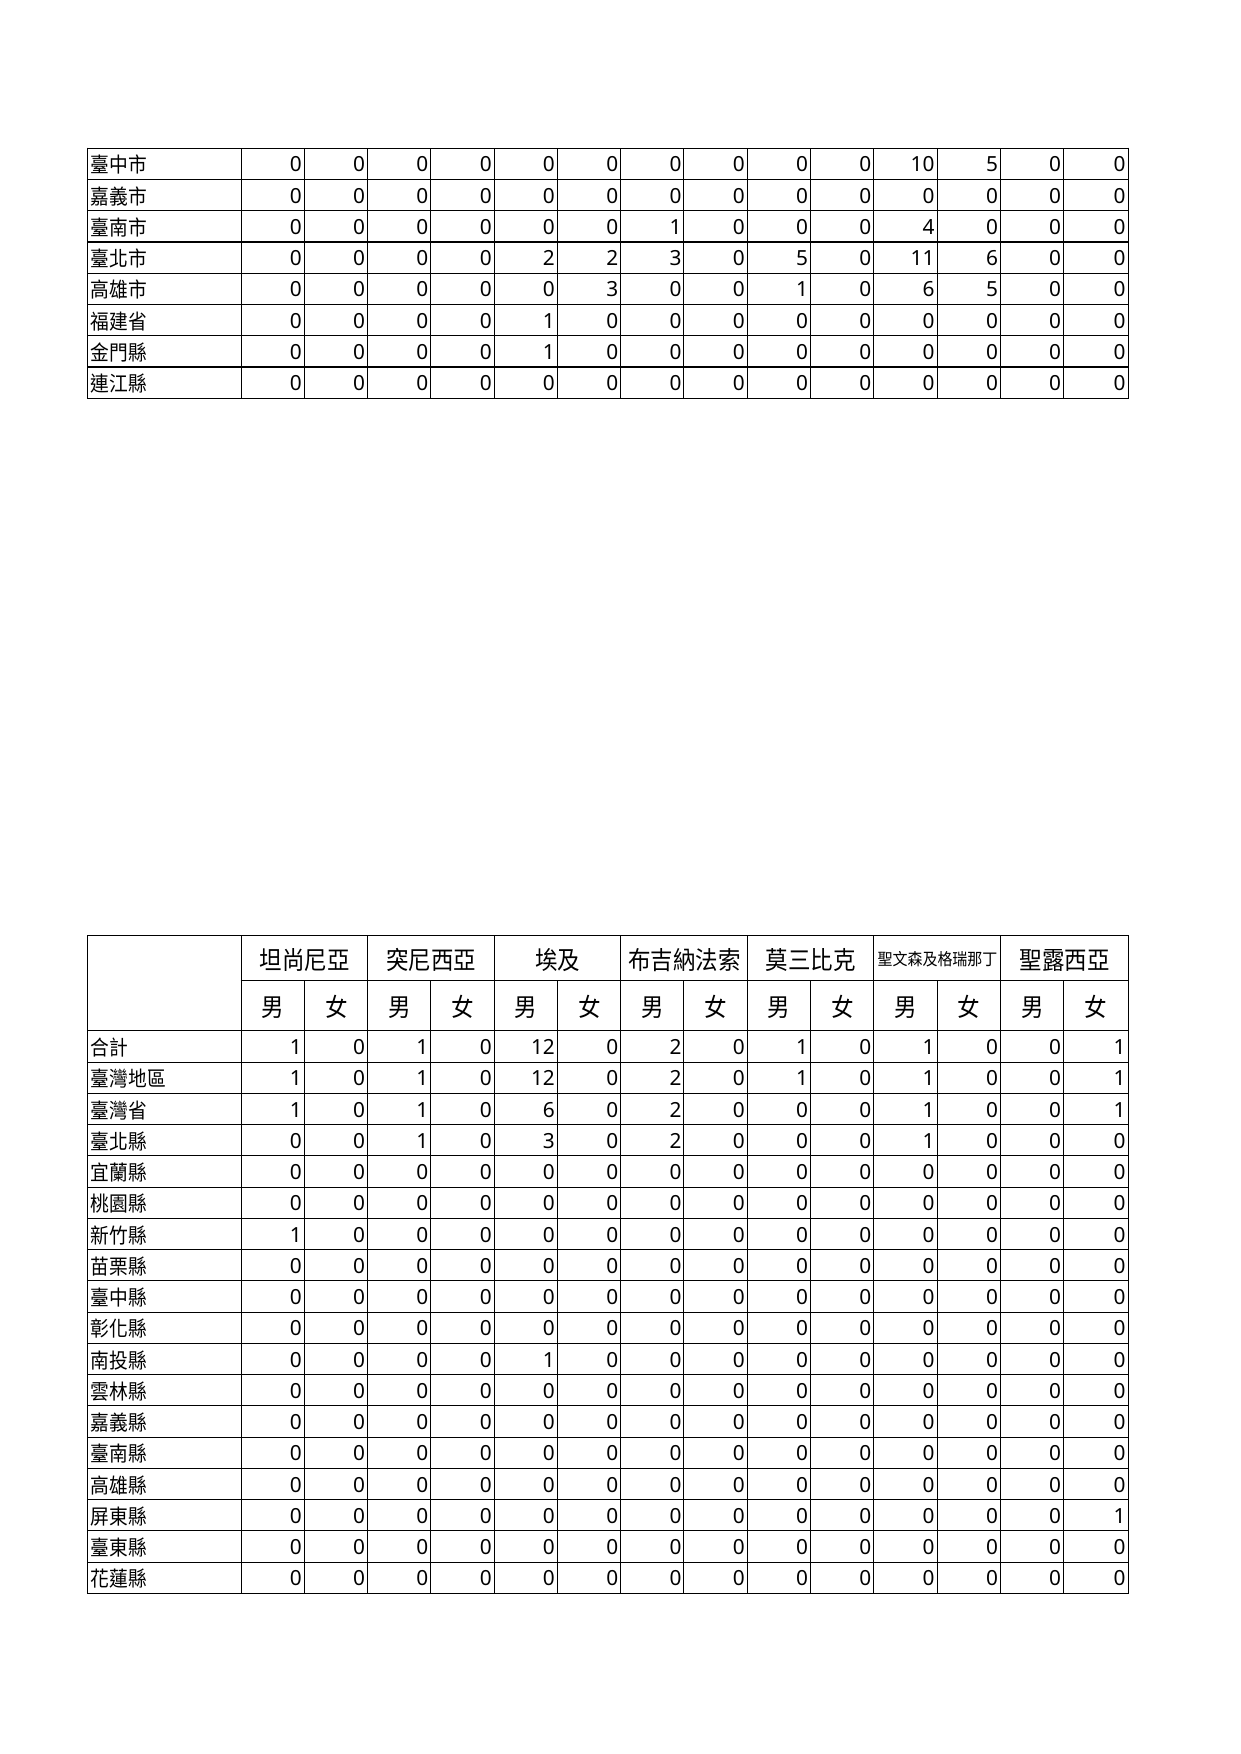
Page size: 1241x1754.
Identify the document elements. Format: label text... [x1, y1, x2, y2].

table_cell 0 [1001, 1188, 1063, 1218]
table_cell 0 [305, 211, 367, 241]
table_cell 0 [621, 1156, 683, 1187]
table_cell 0 [1064, 243, 1128, 273]
table_cell 0 [558, 211, 620, 241]
table_header 聖文森及格瑞那丁 [874, 936, 1000, 980]
table_cell 0 [242, 1500, 304, 1530]
table_cell 0 [242, 180, 304, 210]
table_cell 0 [368, 1406, 430, 1437]
table_cell 1 [242, 1094, 304, 1124]
table_cell 臺灣地區 [88, 1063, 241, 1093]
table_cell 0 [558, 1469, 620, 1499]
table_cell 0 [558, 1156, 620, 1187]
table_cell 南投縣 [88, 1344, 241, 1374]
table_cell 0 [558, 1063, 620, 1093]
table_cell 0 [938, 211, 1000, 241]
table_cell 0 [1001, 1563, 1063, 1593]
table_cell 0 [748, 1188, 810, 1218]
table_cell 0 [684, 1063, 747, 1093]
table_cell 0 [368, 1469, 430, 1499]
table_cell 0 [938, 1344, 1000, 1374]
table_cell 0 [938, 1219, 1000, 1249]
table_cell 0 [684, 1531, 747, 1562]
table_cell 1 [242, 1219, 304, 1249]
table_cell 0 [811, 1313, 873, 1343]
table_cell 0 [495, 1469, 557, 1499]
table_cell 0 [305, 1313, 367, 1343]
table_cell 3 [621, 243, 683, 273]
table_cell 0 [874, 1250, 937, 1280]
table_cell 0 [1001, 1531, 1063, 1562]
table_cell 0 [811, 1031, 873, 1062]
table_cell 0 [938, 1531, 1000, 1562]
table_cell 合計 [88, 1031, 241, 1062]
table_cell 11 [874, 243, 937, 273]
table_cell 0 [938, 1031, 1000, 1062]
table_cell 0 [938, 1438, 1000, 1468]
table_cell 0 [495, 1188, 557, 1218]
table_cell 6 [938, 243, 1000, 273]
table_cell 0 [938, 1094, 1000, 1124]
table_cell 0 [748, 1344, 810, 1374]
table_cell 0 [811, 1094, 873, 1124]
table_cell 0 [431, 1500, 494, 1530]
table_cell 女 [938, 981, 1000, 1030]
table_cell 0 [621, 1219, 683, 1249]
table_cell 0 [621, 305, 683, 335]
table_cell 0 [1001, 243, 1063, 273]
table_cell 0 [305, 243, 367, 273]
table_cell 1 [1064, 1500, 1128, 1530]
table_cell 0 [305, 336, 367, 366]
table_cell 男 [368, 981, 430, 1030]
table_cell 0 [558, 149, 620, 179]
table_cell 0 [495, 180, 557, 210]
table_cell 0 [305, 1375, 367, 1405]
table_cell 0 [242, 336, 304, 366]
table_cell 0 [1064, 1188, 1128, 1218]
table_cell 0 [684, 1094, 747, 1124]
table_cell 0 [938, 1281, 1000, 1312]
table_cell 0 [495, 1313, 557, 1343]
table_cell 0 [1064, 1219, 1128, 1249]
table_cell 0 [874, 1313, 937, 1343]
table_cell 0 [368, 211, 430, 241]
table_cell 0 [748, 368, 810, 398]
table_cell 0 [874, 1438, 937, 1468]
table_cell 0 [684, 1375, 747, 1405]
table_cell 1 [242, 1063, 304, 1093]
table_cell 0 [305, 180, 367, 210]
table_cell 0 [305, 274, 367, 304]
table_cell 1 [495, 1344, 557, 1374]
table_cell 0 [368, 1438, 430, 1468]
table_cell 0 [495, 1563, 557, 1593]
table_cell 0 [874, 1406, 937, 1437]
table_cell 女 [1064, 981, 1128, 1030]
table_cell 0 [938, 1125, 1000, 1155]
table_cell 0 [748, 1156, 810, 1187]
table_cell 0 [684, 1188, 747, 1218]
table_cell 0 [558, 1250, 620, 1280]
table_cell 0 [305, 1344, 367, 1374]
table_cell 0 [748, 1438, 810, 1468]
table_cell 0 [874, 336, 937, 366]
table_cell 1 [1064, 1094, 1128, 1124]
table_cell 0 [431, 1438, 494, 1468]
table_cell 0 [305, 368, 367, 398]
table_cell 0 [305, 1031, 367, 1062]
table_cell 0 [811, 1125, 873, 1155]
table_cell 0 [368, 243, 430, 273]
table_cell 0 [1001, 1250, 1063, 1280]
table_cell 0 [242, 1281, 304, 1312]
table_cell 0 [684, 274, 747, 304]
table_cell 2 [621, 1125, 683, 1155]
table_cell 0 [621, 368, 683, 398]
table_cell 0 [811, 1281, 873, 1312]
table_cell 0 [748, 211, 810, 241]
table_cell 0 [938, 1375, 1000, 1405]
table_cell 0 [1001, 1313, 1063, 1343]
table_cell 0 [748, 1281, 810, 1312]
table_cell 0 [938, 368, 1000, 398]
table_cell 0 [431, 305, 494, 335]
table_cell 0 [748, 1313, 810, 1343]
table_cell 0 [368, 180, 430, 210]
table_cell 0 [431, 1094, 494, 1124]
table_cell 0 [305, 1469, 367, 1499]
table_cell 0 [368, 305, 430, 335]
table_cell 0 [1001, 180, 1063, 210]
table_cell 0 [621, 149, 683, 179]
table_cell 0 [748, 180, 810, 210]
table_cell 0 [621, 1281, 683, 1312]
table_cell 0 [684, 243, 747, 273]
table_cell 男 [748, 981, 810, 1030]
table_cell 0 [305, 1563, 367, 1593]
table_cell 0 [874, 1469, 937, 1499]
table_cell 0 [431, 180, 494, 210]
table_cell 1 [495, 336, 557, 366]
table_cell 0 [558, 305, 620, 335]
table_cell 0 [684, 1125, 747, 1155]
table_cell 臺中縣 [88, 1281, 241, 1312]
table_cell 0 [811, 1250, 873, 1280]
table_cell 0 [431, 1281, 494, 1312]
table_cell 0 [684, 1031, 747, 1062]
table_cell 1 [1064, 1063, 1128, 1093]
table_cell 0 [242, 1125, 304, 1155]
table_cell 0 [938, 1156, 1000, 1187]
table_cell 0 [1064, 336, 1128, 366]
table_cell 0 [1064, 1313, 1128, 1343]
table_cell 0 [1064, 1344, 1128, 1374]
table_cell 0 [684, 1281, 747, 1312]
table_cell 0 [558, 1531, 620, 1562]
table_cell 0 [684, 1344, 747, 1374]
table_cell 0 [684, 1313, 747, 1343]
table_cell 臺南市 [88, 211, 241, 241]
table_cell 0 [621, 1563, 683, 1593]
table_cell 0 [748, 1219, 810, 1249]
table_cell 0 [431, 1063, 494, 1093]
table_cell 0 [1001, 1125, 1063, 1155]
table_cell 0 [874, 1563, 937, 1593]
table_cell 0 [811, 1469, 873, 1499]
table_cell 0 [242, 305, 304, 335]
table_cell 0 [368, 1313, 430, 1343]
table_cell 0 [305, 1250, 367, 1280]
table_cell 1 [368, 1125, 430, 1155]
table_cell 0 [938, 1406, 1000, 1437]
table_cell 0 [811, 1188, 873, 1218]
table_header 莫三比克 [748, 936, 873, 980]
table_cell 0 [684, 1156, 747, 1187]
table_cell 0 [684, 1500, 747, 1530]
table_cell 宜蘭縣 [88, 1156, 241, 1187]
table_cell 0 [558, 180, 620, 210]
table_cell 0 [621, 1250, 683, 1280]
table_cell 0 [368, 368, 430, 398]
table_cell 0 [431, 1188, 494, 1218]
table_header 突尼西亞 [368, 936, 494, 980]
table_cell 0 [368, 1563, 430, 1593]
table_cell 0 [495, 149, 557, 179]
table_cell 男 [874, 981, 937, 1030]
table_cell 0 [1064, 305, 1128, 335]
table_cell 2 [621, 1031, 683, 1062]
table_cell 0 [1001, 1156, 1063, 1187]
table_cell 0 [1064, 1156, 1128, 1187]
table_cell 0 [1064, 1375, 1128, 1405]
table_cell 0 [748, 1563, 810, 1593]
table_cell 0 [1001, 1438, 1063, 1468]
table_cell 1 [748, 1063, 810, 1093]
table_cell 0 [495, 1219, 557, 1249]
table_cell 0 [305, 305, 367, 335]
table_cell 0 [938, 336, 1000, 366]
table_cell 0 [368, 1531, 430, 1562]
table_cell 0 [431, 1531, 494, 1562]
table_cell 花蓮縣 [88, 1563, 241, 1593]
table_cell 0 [368, 1219, 430, 1249]
table_cell 0 [684, 180, 747, 210]
table_cell 彰化縣 [88, 1313, 241, 1343]
table_cell 0 [811, 336, 873, 366]
table_cell 0 [242, 1563, 304, 1593]
table_cell 0 [874, 1531, 937, 1562]
table_cell 0 [305, 149, 367, 179]
table_cell 0 [242, 211, 304, 241]
table_cell 0 [748, 1094, 810, 1124]
table_cell 苗栗縣 [88, 1250, 241, 1280]
table_cell 女 [305, 981, 367, 1030]
table_cell 0 [1064, 1250, 1128, 1280]
table_cell 0 [1001, 1344, 1063, 1374]
table_cell 0 [874, 1344, 937, 1374]
table_cell 0 [242, 1156, 304, 1187]
table_cell 臺北市 [88, 243, 241, 273]
table_cell 0 [1001, 1469, 1063, 1499]
table_cell 福建省 [88, 305, 241, 335]
table_cell 0 [495, 1438, 557, 1468]
table_cell 0 [305, 1156, 367, 1187]
table_cell 0 [748, 1531, 810, 1562]
table_cell 0 [1001, 1281, 1063, 1312]
table_cell 1 [368, 1063, 430, 1093]
table_cell 0 [1064, 180, 1128, 210]
table_cell 0 [938, 305, 1000, 335]
table_cell 0 [495, 1156, 557, 1187]
table_cell 0 [495, 1250, 557, 1280]
table_cell 0 [1064, 1125, 1128, 1155]
table_cell 2 [495, 243, 557, 273]
table_cell 屏東縣 [88, 1500, 241, 1530]
table_cell 0 [368, 336, 430, 366]
table_cell 0 [938, 1250, 1000, 1280]
table_cell 0 [558, 1500, 620, 1530]
table_cell 0 [242, 1406, 304, 1437]
table_cell 0 [242, 1250, 304, 1280]
table_cell 0 [874, 305, 937, 335]
table_cell 0 [431, 368, 494, 398]
table_cell 0 [1001, 1375, 1063, 1405]
table_cell 6 [874, 274, 937, 304]
table_cell 0 [938, 180, 1000, 210]
table_cell 0 [242, 274, 304, 304]
table_cell 0 [558, 368, 620, 398]
table_cell 0 [621, 1500, 683, 1530]
table_cell 0 [431, 336, 494, 366]
table_cell 0 [242, 1469, 304, 1499]
table_cell 嘉義縣 [88, 1406, 241, 1437]
table_cell 0 [431, 1406, 494, 1437]
table_cell 0 [811, 305, 873, 335]
table_cell 臺中市 [88, 149, 241, 179]
table_cell 0 [558, 1375, 620, 1405]
table_cell 0 [368, 1281, 430, 1312]
table_cell 0 [748, 336, 810, 366]
table_cell 0 [305, 1125, 367, 1155]
table_cell 0 [874, 1375, 937, 1405]
table_cell 0 [368, 1156, 430, 1187]
table_cell 0 [1001, 1500, 1063, 1530]
table_cell 0 [431, 1219, 494, 1249]
table_cell 0 [938, 1500, 1000, 1530]
table_cell 0 [621, 274, 683, 304]
table_cell 0 [1064, 1469, 1128, 1499]
table_cell 臺北縣 [88, 1125, 241, 1155]
table_cell 0 [748, 305, 810, 335]
table_cell 0 [811, 1438, 873, 1468]
table_cell 0 [938, 1563, 1000, 1593]
table_cell 0 [368, 274, 430, 304]
table_cell 0 [1064, 1531, 1128, 1562]
table_cell 0 [1064, 368, 1128, 398]
table_cell 0 [811, 1344, 873, 1374]
table_cell 0 [621, 1375, 683, 1405]
table_cell 0 [621, 1438, 683, 1468]
table_cell 0 [431, 1156, 494, 1187]
table_cell 女 [431, 981, 494, 1030]
table_cell 0 [621, 1469, 683, 1499]
table_cell 男 [242, 981, 304, 1030]
table_cell 0 [431, 1250, 494, 1280]
table_cell 0 [811, 1375, 873, 1405]
table_cell 男 [495, 981, 557, 1030]
table_cell 臺灣省 [88, 1094, 241, 1124]
table_cell 2 [621, 1063, 683, 1093]
table_cell 0 [242, 1188, 304, 1218]
table_cell 0 [558, 1563, 620, 1593]
table_cell 0 [558, 1406, 620, 1437]
table_cell 6 [495, 1094, 557, 1124]
table_cell 0 [305, 1281, 367, 1312]
table_cell 0 [811, 1156, 873, 1187]
table_cell 0 [1064, 1281, 1128, 1312]
table_cell 0 [748, 1500, 810, 1530]
table_cell 1 [874, 1125, 937, 1155]
table_cell 0 [748, 1375, 810, 1405]
table_cell 新竹縣 [88, 1219, 241, 1249]
table_cell 0 [431, 1344, 494, 1374]
table_cell 0 [242, 368, 304, 398]
table_cell 金門縣 [88, 336, 241, 366]
table_cell 1 [748, 274, 810, 304]
table_cell 0 [811, 1219, 873, 1249]
table_cell 0 [242, 1344, 304, 1374]
table_cell 1 [368, 1031, 430, 1062]
table_cell 1 [242, 1031, 304, 1062]
table_cell 0 [431, 1469, 494, 1499]
table_cell 0 [1001, 305, 1063, 335]
table_cell 12 [495, 1063, 557, 1093]
table_cell 1 [368, 1094, 430, 1124]
table_cell 0 [431, 1563, 494, 1593]
table_cell 0 [811, 1563, 873, 1593]
table_cell 0 [621, 1188, 683, 1218]
table_cell 0 [1001, 1219, 1063, 1249]
table_cell 0 [1064, 1438, 1128, 1468]
table_cell 0 [1001, 274, 1063, 304]
table_cell 男 [621, 981, 683, 1030]
table_cell 0 [621, 180, 683, 210]
table_cell 0 [748, 149, 810, 179]
table_header [88, 936, 241, 1030]
table_cell 0 [1001, 1094, 1063, 1124]
table_cell 0 [1064, 149, 1128, 179]
table_cell 0 [558, 1219, 620, 1249]
table_cell 女 [811, 981, 873, 1030]
table_cell 0 [368, 149, 430, 179]
table_cell 0 [684, 1250, 747, 1280]
table_cell 0 [684, 1563, 747, 1593]
table_cell 0 [558, 1313, 620, 1343]
table_cell 嘉義市 [88, 180, 241, 210]
table_cell 0 [1001, 336, 1063, 366]
table_cell 0 [684, 368, 747, 398]
table_cell 0 [431, 243, 494, 273]
table_cell 0 [495, 1531, 557, 1562]
table_cell 0 [368, 1500, 430, 1530]
table_cell 0 [811, 1531, 873, 1562]
table_cell 1 [874, 1031, 937, 1062]
table_cell 0 [684, 1406, 747, 1437]
table_cell 0 [748, 1125, 810, 1155]
table_cell 0 [368, 1250, 430, 1280]
table_header 坦尚尼亞 [242, 936, 367, 980]
table_cell 0 [558, 336, 620, 366]
table_cell 0 [242, 149, 304, 179]
table_cell 1 [748, 1031, 810, 1062]
table_cell 0 [242, 1375, 304, 1405]
table_cell 0 [874, 368, 937, 398]
table_cell 0 [874, 1500, 937, 1530]
table_cell 0 [938, 1313, 1000, 1343]
table_cell 0 [811, 274, 873, 304]
table_cell 0 [811, 1406, 873, 1437]
table_cell 1 [621, 211, 683, 241]
table_cell 0 [748, 1250, 810, 1280]
table_cell 0 [431, 149, 494, 179]
table_cell 0 [874, 1156, 937, 1187]
table_cell 0 [495, 1375, 557, 1405]
table_cell 0 [1001, 211, 1063, 241]
table_cell 1 [874, 1063, 937, 1093]
table_cell 0 [431, 1125, 494, 1155]
table_cell 0 [431, 1031, 494, 1062]
table_cell 10 [874, 149, 937, 179]
table_cell 0 [811, 211, 873, 241]
table_cell 0 [558, 1344, 620, 1374]
table_cell 女 [684, 981, 747, 1030]
table_cell 0 [938, 1063, 1000, 1093]
table_cell 臺東縣 [88, 1531, 241, 1562]
table_cell 0 [305, 1531, 367, 1562]
table_cell 0 [811, 1063, 873, 1093]
table_cell 0 [558, 1188, 620, 1218]
table_cell 0 [938, 1469, 1000, 1499]
table_cell 男 [1001, 981, 1063, 1030]
table_cell 0 [621, 1344, 683, 1374]
table_cell 12 [495, 1031, 557, 1062]
table_cell 桃園縣 [88, 1188, 241, 1218]
table_cell 5 [938, 274, 1000, 304]
table_cell 0 [242, 1531, 304, 1562]
table_header 布吉納法索 [621, 936, 747, 980]
table_cell 高雄縣 [88, 1469, 241, 1499]
table_header 埃及 [495, 936, 620, 980]
table_cell 0 [431, 211, 494, 241]
table_cell 0 [368, 1344, 430, 1374]
table_cell 0 [621, 1313, 683, 1343]
table_cell 女 [558, 981, 620, 1030]
table_cell 1 [1064, 1031, 1128, 1062]
table_cell 0 [305, 1063, 367, 1093]
table_cell 0 [621, 1406, 683, 1437]
table_cell 0 [368, 1188, 430, 1218]
table_cell 高雄市 [88, 274, 241, 304]
table_cell 0 [938, 1188, 1000, 1218]
table_cell 0 [684, 1219, 747, 1249]
table_cell 0 [684, 1469, 747, 1499]
table_cell 雲林縣 [88, 1375, 241, 1405]
table_cell 2 [558, 243, 620, 273]
table_cell 0 [495, 211, 557, 241]
table_cell 0 [811, 149, 873, 179]
table_cell 5 [938, 149, 1000, 179]
table_cell 0 [431, 274, 494, 304]
table_cell 0 [874, 180, 937, 210]
table_cell 0 [1001, 149, 1063, 179]
table_cell 0 [242, 1313, 304, 1343]
table_cell 0 [305, 1406, 367, 1437]
table_cell 2 [621, 1094, 683, 1124]
table_cell 連江縣 [88, 368, 241, 398]
table_cell 0 [811, 180, 873, 210]
table_cell 0 [1001, 1406, 1063, 1437]
table_cell 0 [431, 1313, 494, 1343]
table_cell 0 [305, 1500, 367, 1530]
table_cell 0 [558, 1125, 620, 1155]
table_cell 0 [495, 1281, 557, 1312]
table_cell 0 [811, 1500, 873, 1530]
table_cell 0 [431, 1375, 494, 1405]
table_cell 0 [621, 1531, 683, 1562]
table_cell 0 [1064, 1563, 1128, 1593]
table_cell 0 [748, 1406, 810, 1437]
table_cell 0 [748, 1469, 810, 1499]
table_cell 0 [305, 1094, 367, 1124]
table_cell 0 [1064, 211, 1128, 241]
table_cell 0 [305, 1219, 367, 1249]
table_cell 0 [684, 336, 747, 366]
table_cell 3 [558, 274, 620, 304]
table_cell 0 [621, 336, 683, 366]
table_cell 3 [495, 1125, 557, 1155]
table_cell 0 [242, 1438, 304, 1468]
table_cell 0 [684, 1438, 747, 1468]
table_cell 0 [811, 243, 873, 273]
table_cell 0 [368, 1375, 430, 1405]
table_cell 0 [305, 1188, 367, 1218]
table_cell 0 [495, 368, 557, 398]
table_cell 0 [242, 243, 304, 273]
table_cell 0 [558, 1031, 620, 1062]
table_cell 0 [874, 1188, 937, 1218]
table_cell 0 [1001, 368, 1063, 398]
table_cell 0 [684, 211, 747, 241]
table_cell 0 [874, 1281, 937, 1312]
table_cell 臺南縣 [88, 1438, 241, 1468]
table_cell 0 [684, 305, 747, 335]
table_cell 0 [305, 1438, 367, 1468]
table_cell 0 [684, 149, 747, 179]
table_cell 0 [811, 368, 873, 398]
table_cell 0 [558, 1438, 620, 1468]
table_cell 5 [748, 243, 810, 273]
table_cell 0 [558, 1281, 620, 1312]
table_cell 0 [1064, 1406, 1128, 1437]
table_cell 4 [874, 211, 937, 241]
table_cell 1 [495, 305, 557, 335]
table_cell 0 [558, 1094, 620, 1124]
table_cell 0 [1001, 1031, 1063, 1062]
table_cell 0 [495, 1500, 557, 1530]
table_cell 0 [495, 274, 557, 304]
table_cell 0 [874, 1219, 937, 1249]
table_cell 0 [1064, 274, 1128, 304]
table_header 聖露西亞 [1001, 936, 1128, 980]
table_cell 1 [874, 1094, 937, 1124]
table_cell 0 [495, 1406, 557, 1437]
table_cell 0 [1001, 1063, 1063, 1093]
